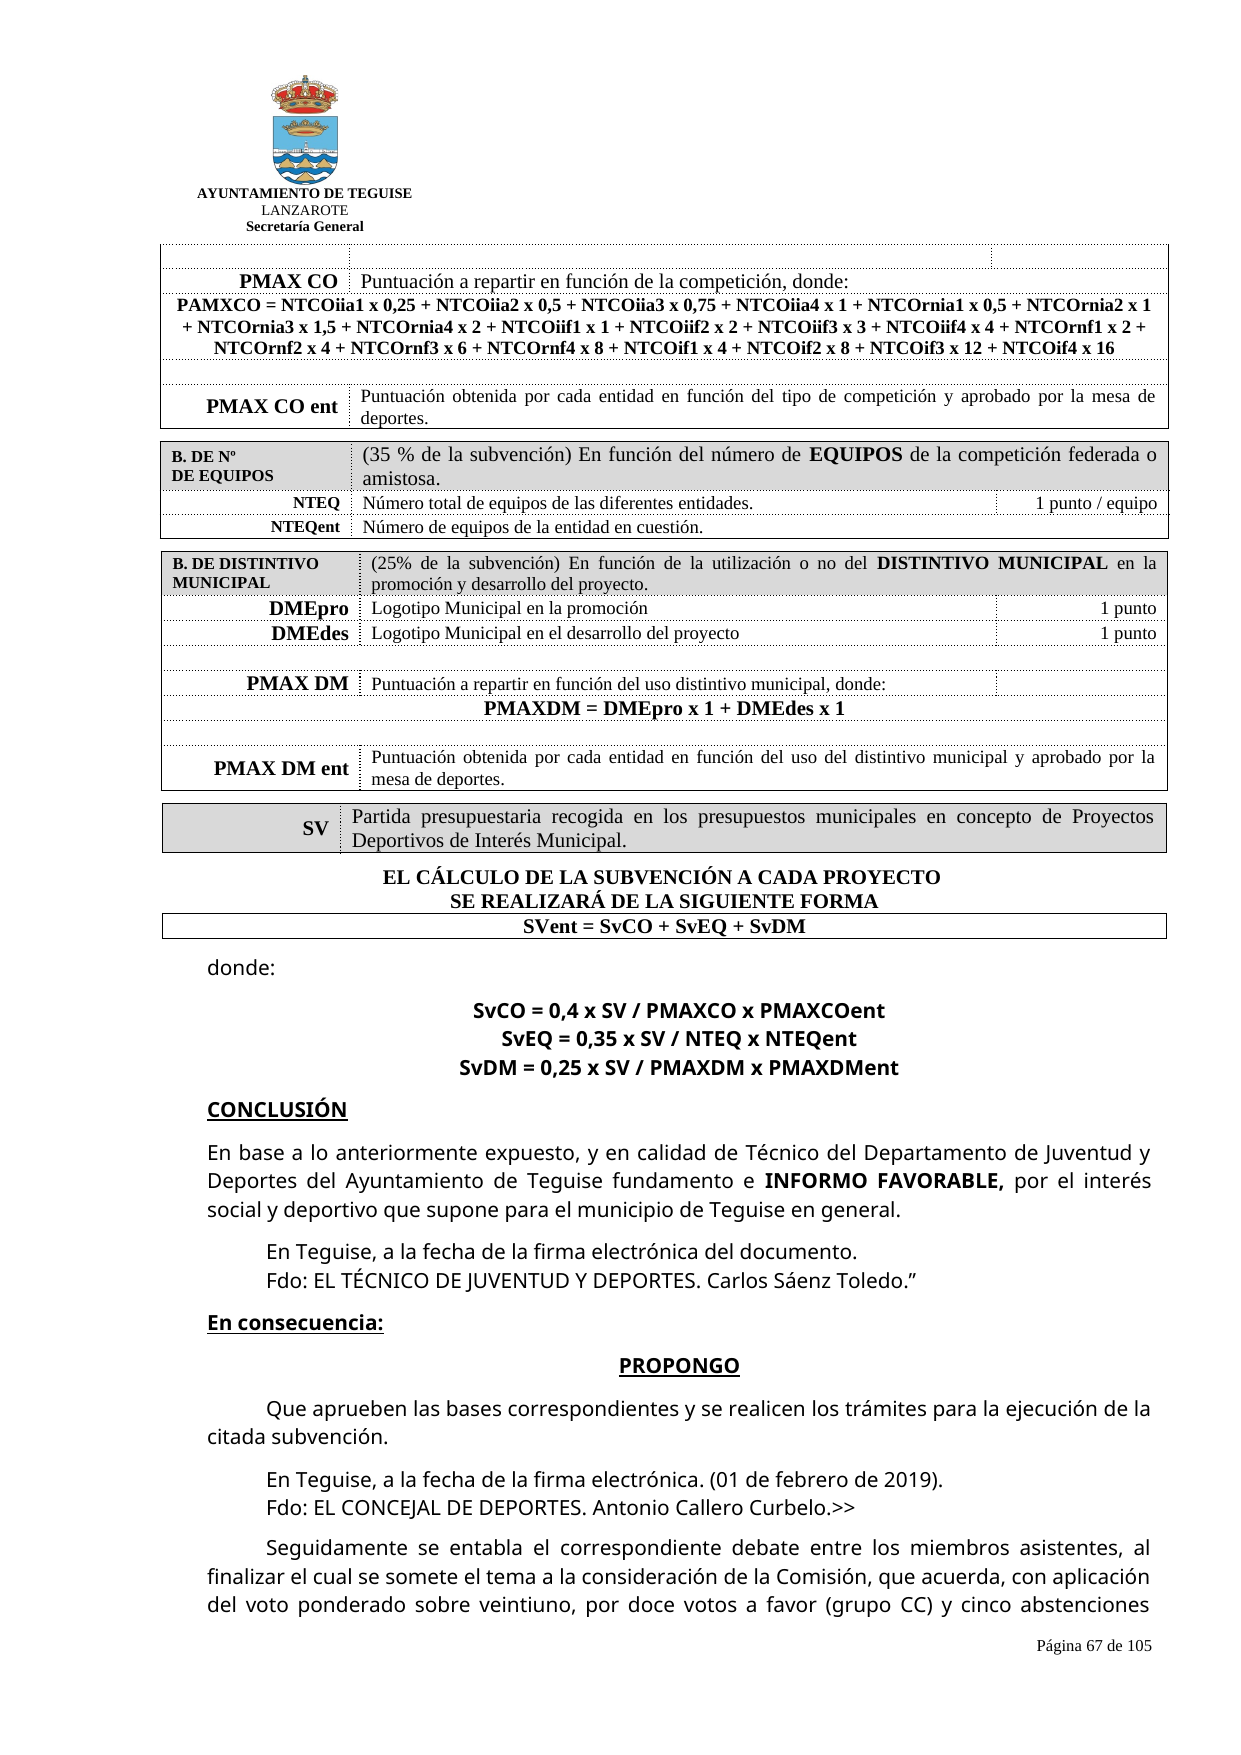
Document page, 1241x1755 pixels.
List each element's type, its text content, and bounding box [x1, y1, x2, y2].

text donde: [207, 953, 1152, 982]
text En base a lo anteriormente expuesto, y en calidad de Técnico del Departamento de Juventud y Deportes del Ayuntamiento de Teguise fundamento e INFORMO FAVORABLE, por el interés social y deportivo que supone para el municipio de Teguise en general. [207, 1138, 1152, 1223]
table_cell PMAX DM [162, 670, 360, 695]
text Fdo: EL TÉCNICO DE JUVENTUD Y DEPORTES. Carlos Sáenz Toledo.” [207, 1266, 1152, 1294]
text En Teguise, a la fecha de la firma electrónica del documento. [207, 1237, 1152, 1266]
table_header SV [163, 804, 340, 852]
table_cell [349, 244, 991, 268]
text SvEQ = 0,35 x SV / NTEQ x NTEQent [207, 1024, 1152, 1053]
table_cell DMEdes [162, 620, 360, 645]
table_header (25% de la subvención) En función de la utilización o no del DISTINTIVO MUNICIPAL en la promoción y desarrollo del proyecto. [360, 552, 1167, 595]
table_cell [161, 359, 1168, 384]
table_cell Puntuación obtenida por cada entidad en función del uso del distintivo municipal y aprobado por la mesa de deportes. [360, 745, 1167, 789]
text PROPONGO [207, 1351, 1152, 1379]
text SE REALIZARÁ DE LA SIGUIENTE FORMA [177, 889, 1152, 913]
table_cell 1 punto [997, 620, 1167, 645]
table_cell Logotipo Municipal en la promoción [360, 595, 997, 620]
text Fdo: EL CONCEJAL DE DEPORTES. Antonio Callero Curbelo.>> [207, 1493, 1152, 1522]
text En consecuencia: [207, 1308, 1152, 1337]
text Que aprueben las bases correspondientes y se realicen los trámites para la ejecución de la citada subvención. [207, 1394, 1152, 1451]
table_cell PMAXDM = DMEpro x 1 + DMEdes x 1 [162, 695, 1167, 720]
table_cell 1 punto [997, 595, 1167, 620]
table_cell PMAX CO ent [161, 384, 349, 428]
table_cell DMEpro [162, 595, 360, 620]
table_cell Puntuación a repartir en función del uso distintivo municipal, donde: [360, 670, 997, 695]
table_cell [161, 244, 349, 268]
text SvCO = 0,4 x SV / PMAXCO x PMAXCOent [207, 996, 1152, 1024]
table_header B. DE Nº DE EQUIPOS [161, 442, 351, 490]
table_header B. DE DISTINTIVO MUNICIPAL [162, 552, 360, 595]
table_cell PMAX CO [161, 268, 349, 293]
table_cell [997, 670, 1167, 695]
table_header SVent = SvCO + SvEQ + SvDM [163, 914, 1166, 938]
table_cell Número de equipos de la entidad en cuestión. [351, 514, 1168, 538]
table_cell [991, 244, 1168, 268]
table_cell [162, 645, 1167, 670]
text CONCLUSIÓN [207, 1095, 1152, 1124]
table_header (35 % de la subvención) En función del número de EQUIPOS de la competición federada o amistosa. [351, 442, 1168, 490]
table_cell PAMXCO = NTCOiia1 x 0,25 + NTCOiia2 x 0,5 + NTCOiia3 x 0,75 + NTCOiia4 x 1 + NTCOrnia1 x 0,5 + NTCOrnia2 x 1 + NTCOrnia3 x 1,5 + NTCOrnia4 x 2 + NTCOiif1 x 1 + NTCOiif2 x 2 + NTCOiif3 x 3 + NTCOiif4 x 4 + NTCOrnf1 x 2 + NTCOrnf2 x 4 + NTCOrnf3 x 6 + NTCOrnf4 x 8 + NTCOif1 x 4 + NTCOif2 x 8 + NTCOif3 x 12 + NTCOif4 x 16 [161, 293, 1168, 359]
text SvDM = 0,25 x SV / PMAXDM x PMAXDMent [207, 1053, 1152, 1081]
text Seguidamente se entabla el correspondiente debate entre los miembros asistentes, al finalizar el cual se somete el tema a la consideración de la Comisión, que acuerda, con aplicación del voto ponderado sobre veintiuno, por doce votos a favor (grupo CC) y cinco abstenciones [207, 1533, 1152, 1619]
table_cell Puntuación obtenida por cada entidad en función del tipo de competición y aprobado por la mesa de deportes. [349, 384, 1168, 428]
table_cell NTEQent [161, 514, 351, 538]
table_cell [162, 720, 1167, 745]
text EL CÁLCULO DE LA SUBVENCIÓN A CADA PROYECTO [177, 865, 1152, 889]
table_header Partida presupuestaria recogida en los presupuestos municipales en concepto de Proyectos Deportivos de Interés Municipal. [340, 804, 1166, 852]
table_cell 1 punto / equipo [997, 490, 1168, 514]
table_cell Puntuación a repartir en función de la competición, donde: [349, 268, 1168, 293]
text En Teguise, a la fecha de la firma electrónica. (01 de febrero de 2019). [207, 1465, 1152, 1493]
table_cell NTEQ [161, 490, 351, 514]
table_cell Número total de equipos de las diferentes entidades. [351, 490, 997, 514]
table_cell Logotipo Municipal en el desarrollo del proyecto [360, 620, 997, 645]
table_cell PMAX DM ent [162, 745, 360, 789]
